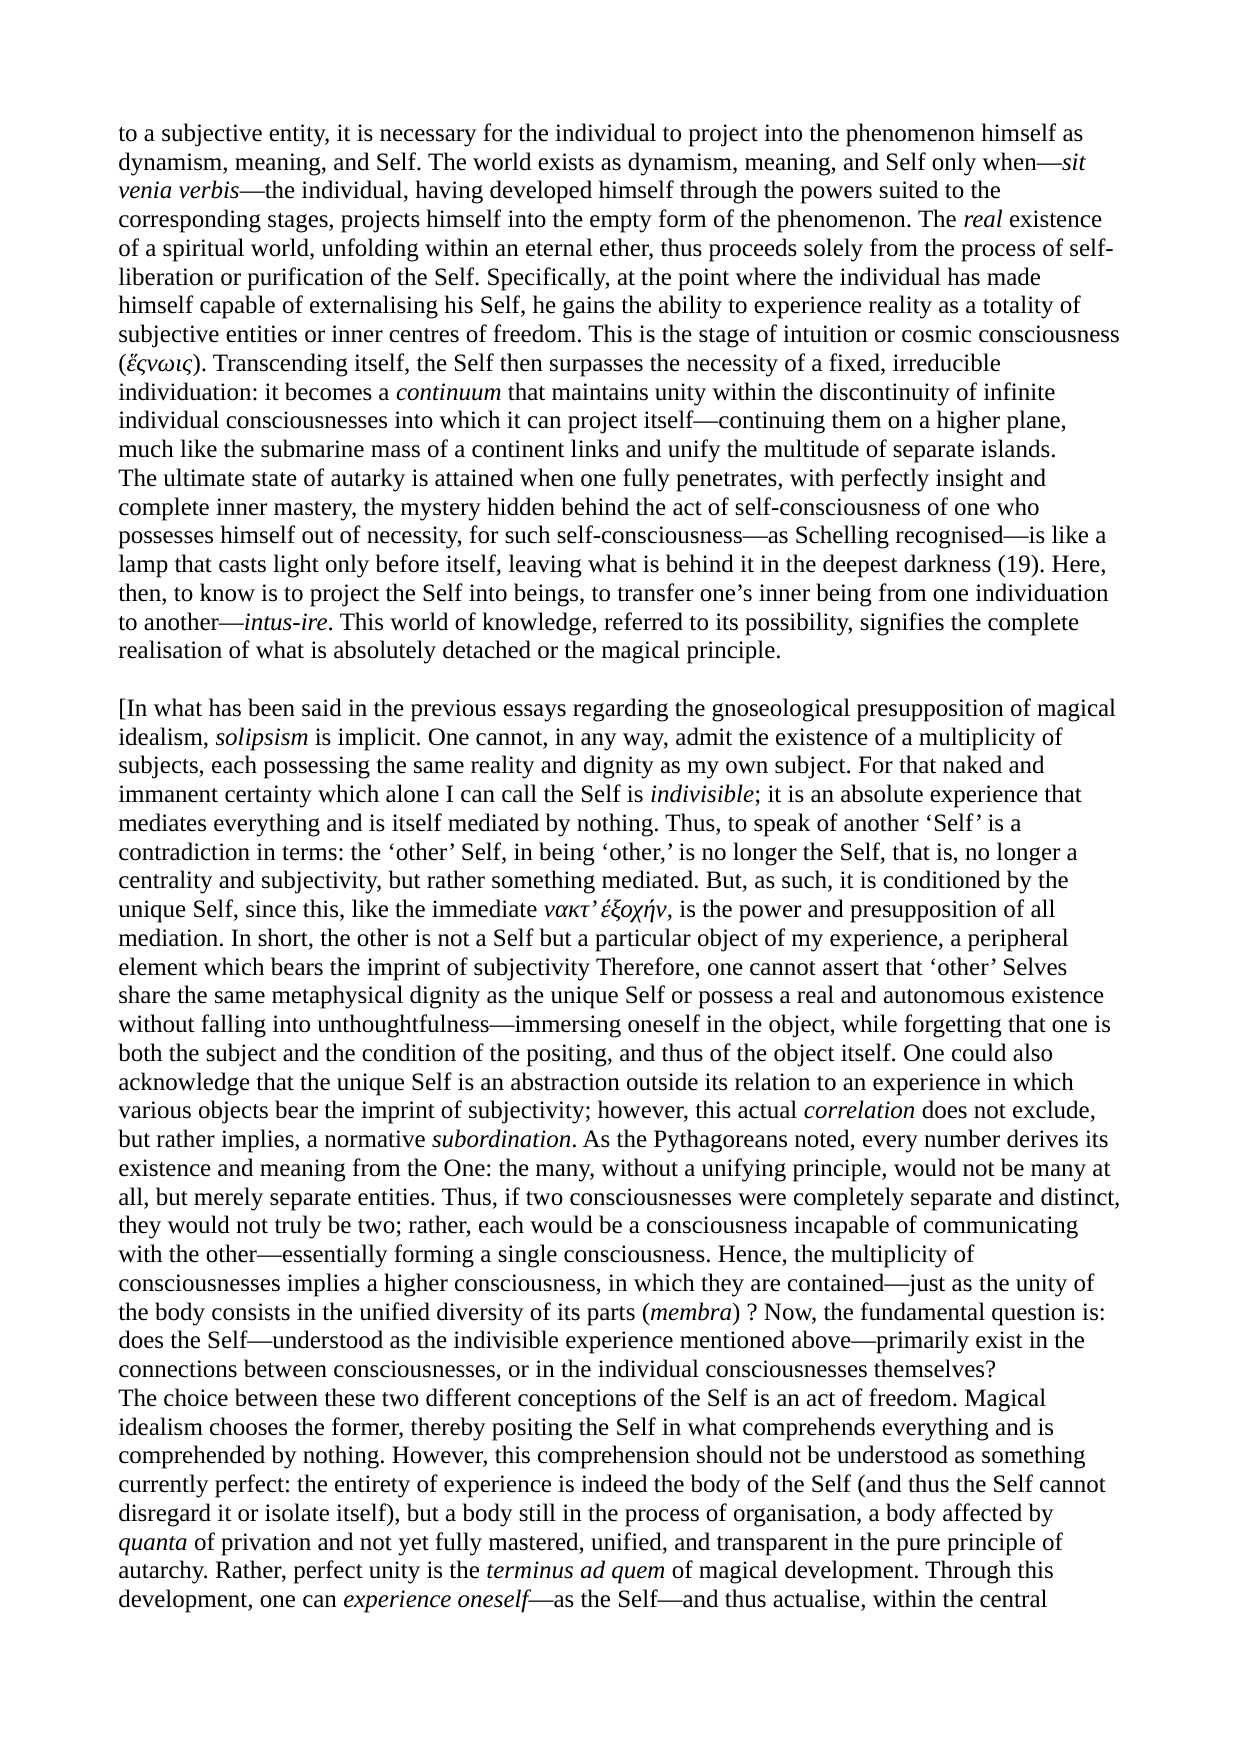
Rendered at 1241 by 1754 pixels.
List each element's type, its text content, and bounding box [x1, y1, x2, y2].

text The ultimate state of autarky is attained when one fully penetrates, with perfectly insight and complete inner mastery, the mystery hidden behind the act of self-consciousness of one who possesses himself out of necessity, for such self-consciousness—as Schelling recognised—is like a lamp that casts light only before itself, leaving what is behind it in the deepest darkness (19). Here, then, to know is to project the Self into beings, to transfer one’s inner being from one individuation to another—intus-ire. This world of knowledge, referred to its possibility, signifies the complete realisation of what is absolutely detached or the magical principle. [118, 463, 1122, 664]
text The choice between these two different conceptions of the Self is an act of freedom. Magical idealism chooses the former, thereby positing the Self in what comprehends everything and is comprehended by nothing. However, this comprehension should not be understood as something currently perfect: the entirety of experience is indeed the body of the Self (and thus the Self cannot disregard it or isolate itself), but a body still in the process of organisation, a body affected by quanta of privation and not yet fully mastered, unified, and transparent in the pure principle of autarchy. Rather, perfect unity is the terminus ad quem of magical development. Through this development, one can experience oneself—as the Self—and thus actualise, within the central [118, 1383, 1122, 1613]
text [In what has been said in the previous essays regarding the gnoseological presupposition of magical idealism, solipsism is implicit. One cannot, in any way, admit the existence of a multiplicity of subjects, each possessing the same reality and dignity as my own subject. For that naked and immanent certainty which alone I can call the Self is indivisible; it is an absolute experience that mediates everything and is itself mediated by nothing. Thus, to speak of another ‘Self’ is a contradiction in terms: the ‘other’ Self, in being ‘other,’ is no longer the Self, that is, no longer a centrality and subjectivity, but rather something mediated. But, as such, it is conditioned by the unique Self, since this, like the immediate vακτ’ έξοχήν, is the power and presupposition of all mediation. In short, the other is not a Self but a particular object of my experience, a peripheral element which bears the imprint of subjectivity Therefore, one cannot assert that ‘other’ Selves share the same metaphysical dignity as the unique Self or possess a real and autonomous existence without falling into unthoughtfulness—immersing oneself in the object, while forgetting that one is both the subject and the condition of the positing, and thus of the object itself. One could also acknowledge that the unique Self is an abstraction outside its relation to an experience in which various objects bear the imprint of subjectivity; however, this actual correlation does not exclude, but rather implies, a normative subordination. As the Pythagoreans noted, every number derives its existence and meaning from the One: the many, without a unifying principle, would not be many at all, but merely separate entities. Thus, if two consciousnesses were completely separate and distinct, they would not truly be two; rather, each would be a consciousness incapable of communicating with the other—essentially forming a single consciousness. Hence, the multiplicity of consciousnesses implies a higher consciousness, in which they are contained—just as the unity of the body consists in the unified diversity of its parts (membra) ? Now, the fundamental question is: does the Self—understood as the indivisible experience mentioned above—primarily exist in the connections between consciousnesses, or in the individual consciousnesses themselves? [118, 693, 1122, 1383]
text to a subjective entity, it is necessary for the individual to project into the phenomenon himself as dynamism, meaning, and Self. The world exists as dynamism, meaning, and Self only when—sit venia verbis—the individual, having developed himself through the powers suited to the corresponding stages, projects himself into the empty form of the phenomenon. The real existence of a spiritual world, unfolding within an eternal ether, thus proceeds solely from the process of self-liberation or purification of the Self. Specifically, at the point where the individual has made himself capable of externalising his Self, he gains the ability to experience reality as a totality of subjective entities or inner centres of freedom. This is the stage of intuition or cosmic consciousness (ἕςνωις). Transcending itself, the Self then surpasses the necessity of a fixed, irreducible individuation: it becomes a continuum that maintains unity within the discontinuity of infinite individual consciousnesses into which it can project itself—continuing them on a higher plane, much like the submarine mass of a continent links and unify the multitude of separate islands. [118, 118, 1122, 463]
